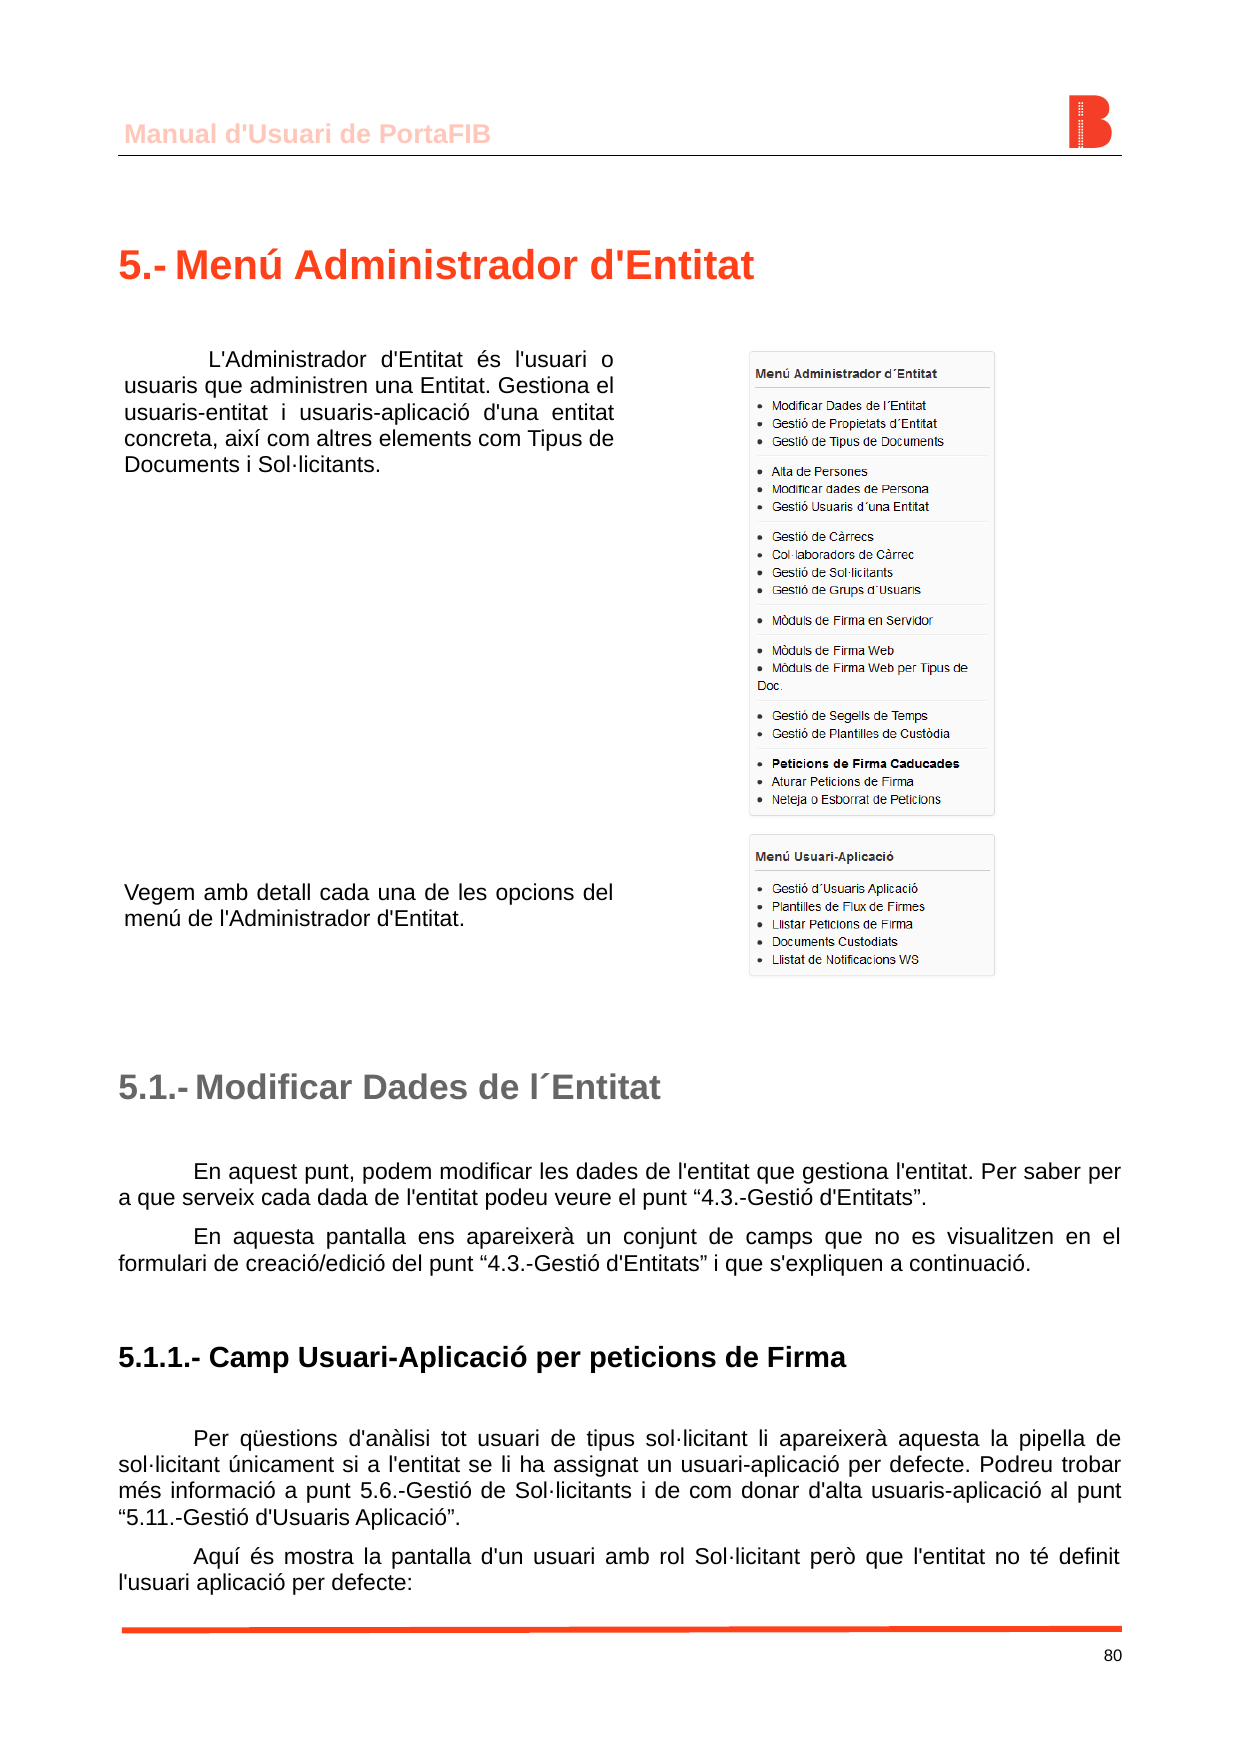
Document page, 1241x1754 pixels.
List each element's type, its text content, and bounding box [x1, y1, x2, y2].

table_header [620, 983, 1122, 1014]
text Per qüestions d'anàlisi tot usuari de tipus sol·licitant li apareixerà aquesta la pipella de sol·licitant únicament si a l'entitat se li ha assignat un usuari-aplicació per defecte. Podreu trobar més informació a punt 5.6.-Gestió de Sol·licitants i de com donar d'alta usuaris-aplicació al punt “5.11.-Gestió d'Usuaris Aplicació”. [118, 1425, 1122, 1530]
text En aquest punt, podem modificar les dades de l'entitat que gestiona l'entitat. Per saber per a que serveix cada dada de l'entitat podeu veure el punt “4.3.-Gestió d'Entitats”. [118, 1158, 1122, 1211]
subtitle Modificar Dades de l´Entitat [118, 1066, 1122, 1107]
picture [742, 345, 1000, 983]
table_header L'Administrador d'Entitat és l'usuari o usuaris que administren una Entitat. Gestiona el usuaris-entitat i usuaris-aplicació d'una entitat concreta, així com altres elements com Tipus de Documents i Sol·licitants. Vegem amb detall cada una de les opcions del menú de l'Administrador d'Entitat. [118, 340, 620, 1014]
picture [1063, 94, 1117, 150]
subtitle Menú Administrador d'Entitat [118, 241, 1122, 289]
subtitle Camp Usuari-Aplicació per peticions de Firma [118, 1340, 1122, 1373]
text En aquesta pantalla ens apareixerà un conjunt de camps que no es visualitzen en el formulari de creació/edició del punt “4.3.-Gestió d'Entitats” i que s'expliquen a continuació. [118, 1223, 1122, 1276]
table_header [620, 340, 1122, 982]
text Aquí és mostra la pantalla d'un usuari amb rol Sol·licitant però que l'entitat no té definit l'usuari aplicació per defecte: [118, 1543, 1122, 1595]
